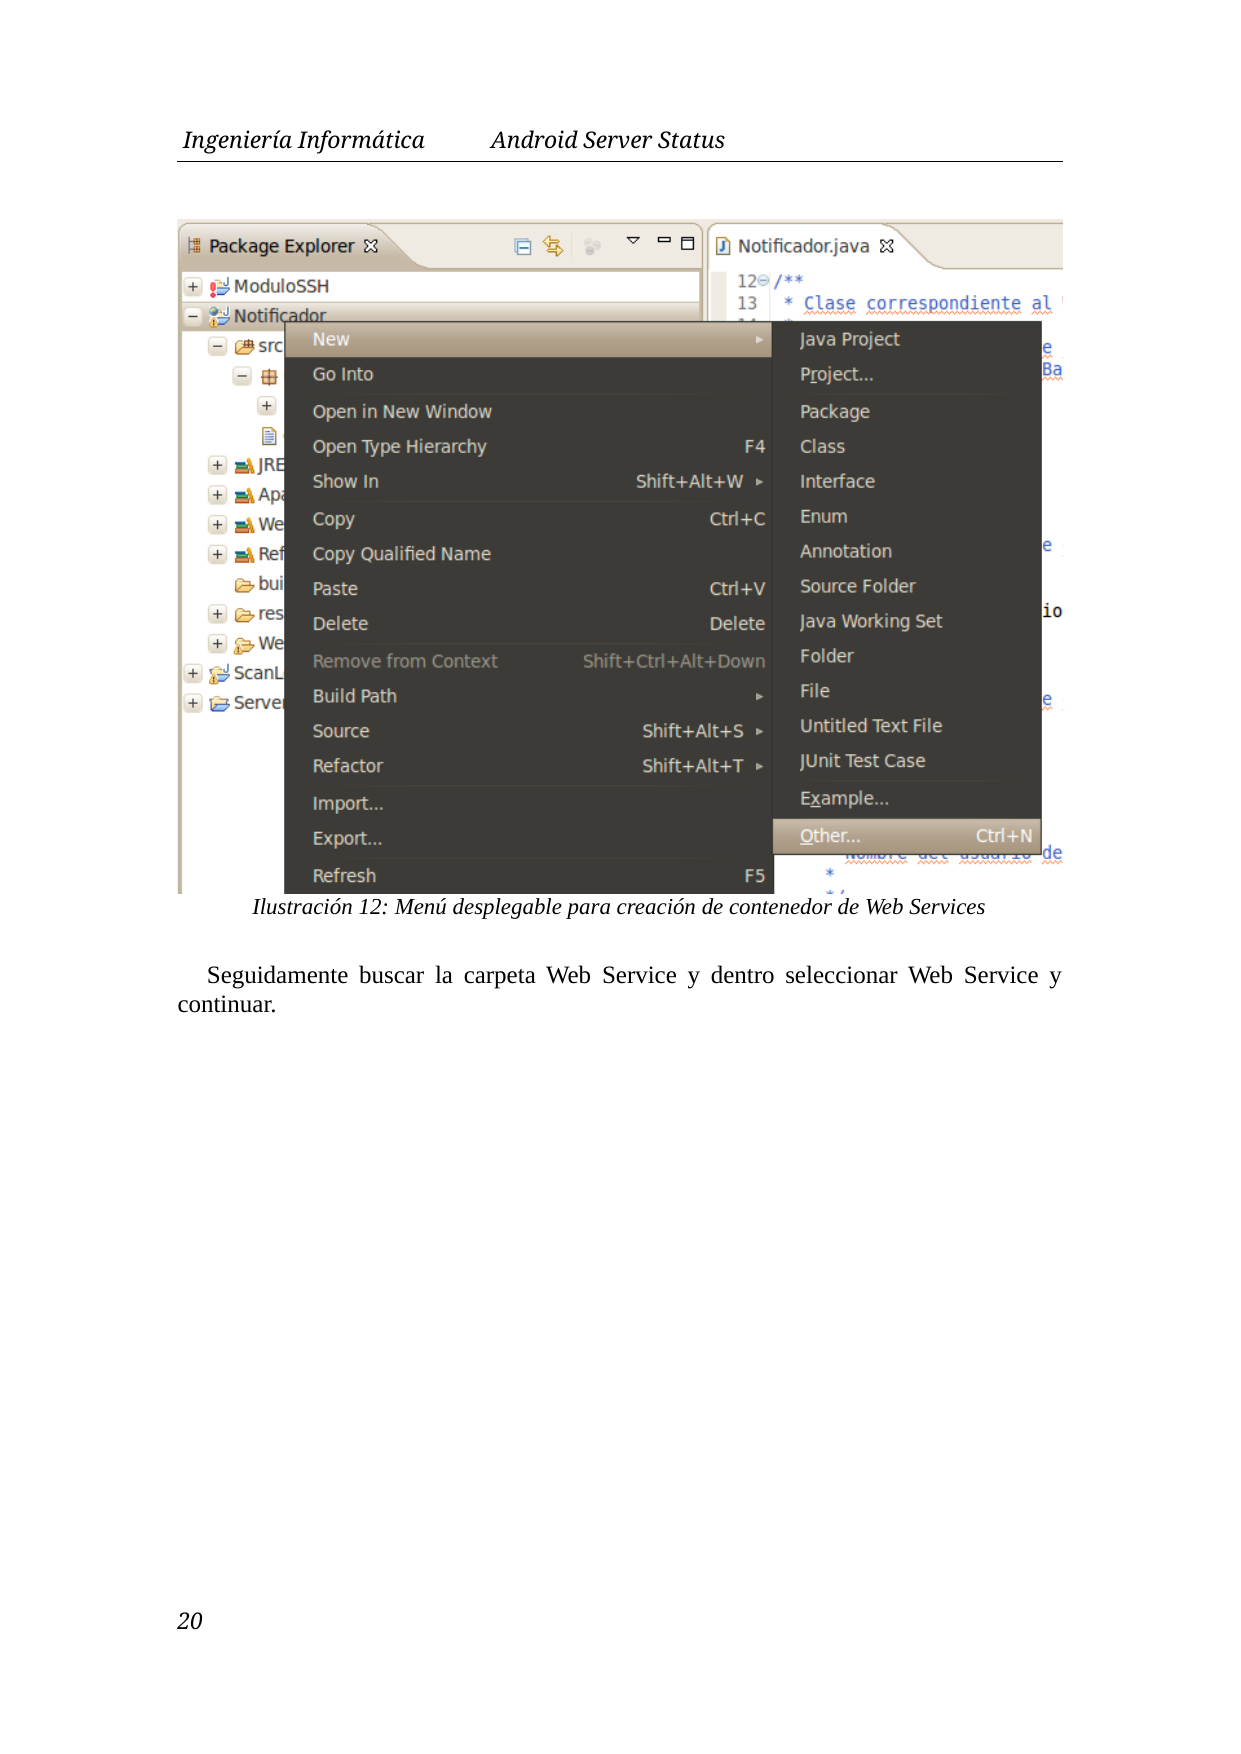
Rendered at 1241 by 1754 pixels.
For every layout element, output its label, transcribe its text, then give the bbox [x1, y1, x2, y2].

text Seguidamente buscar la carpeta Web Service y dentro seleccionar Web Service y continuar. [177, 960, 1063, 1018]
picture [177, 219, 1063, 894]
text Ilustración 12: Menú desplegable para creación de contenedor de Web Services [177, 894, 1063, 919]
